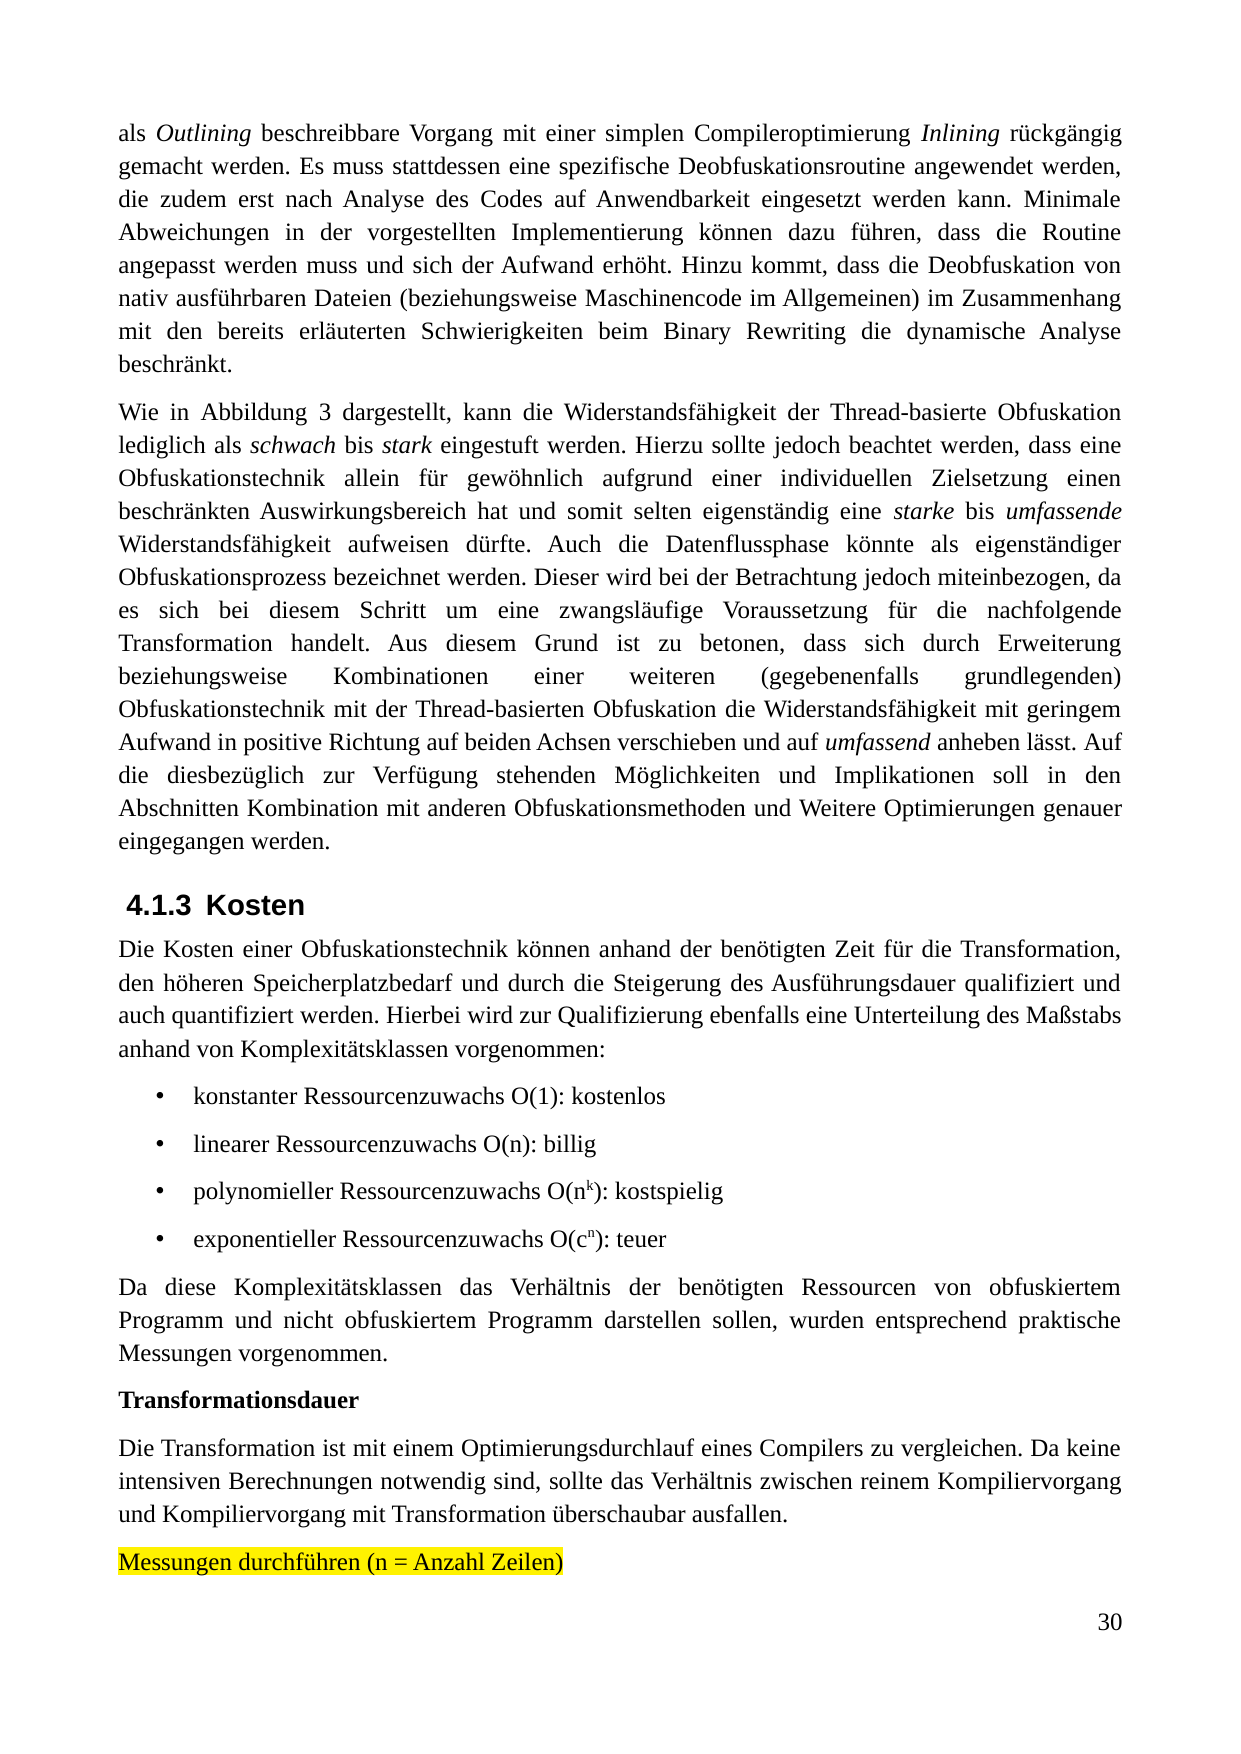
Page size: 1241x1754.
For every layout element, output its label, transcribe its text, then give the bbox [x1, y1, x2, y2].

subtitle Kosten [118, 888, 1122, 922]
list polynomieller Ressourcenzuwachs O(nk): kostspielig [156, 1176, 1122, 1205]
list konstanter Ressourcenzuwachs O(1): kostenlos [156, 1081, 1122, 1110]
list linearer Ressourcenzuwachs O(n): billig [156, 1129, 1122, 1158]
text Wie in Abbildung 3 dargestellt, kann die Widerstandsfähigkeit der Thread-basierte Obfuskation lediglich als schwach bis stark eingestuft werden. Hierzu sollte jedoch beachtet werden, dass eine Obfuskationstechnik allein für gewöhnlich aufgrund einer individuellen Zielsetzung einen beschränkten Auswirkungsbereich hat und somit selten eigenständig eine starke bis umfassende Widerstandsfähigkeit aufweisen dürfte. Auch die Datenflussphase könnte als eigenständiger Obfuskationsprozess bezeichnet werden. Dieser wird bei der Betrachtung jedoch miteinbezogen, da es sich bei diesem Schritt um eine zwangsläufige Voraussetzung für die nachfolgende Transformation handelt. Aus diesem Grund ist zu betonen, dass sich durch Erweiterung beziehungsweise Kombinationen einer weiteren (gegebenenfalls grundlegenden) Obfuskationstechnik mit der Thread-basierten Obfuskation die Widerstandsfähigkeit mit geringem Aufwand in positive Richtung auf beiden Achsen verschieben und auf umfassend anheben lässt. Auf die diesbezüglich zur Verfügung stehenden Möglichkeiten und Implikationen soll in den Abschnitten Kombination mit anderen Obfuskationsmethoden und Weitere Optimierungen genauer eingegangen werden. [118, 397, 1122, 855]
text Da diese Komplexitätsklassen das Verhältnis der benötigten Ressourcen von obfuskiertem Programm und nicht obfuskiertem Programm darstellen sollen, wurden entsprechend praktische Messungen vorgenommen. [118, 1272, 1122, 1366]
text Die Kosten einer Obfuskationstechnik können anhand der benötigten Zeit für die Transformation, den höheren Speicherplatzbedarf und durch die Steigerung des Ausführungsdauer qualifiziert und auch quantifiziert werden. Hierbei wird zur Qualifizierung ebenfalls eine Unterteilung des Maßstabs anhand von Komplexitätsklassen vorgenommen: [118, 934, 1122, 1062]
text Messungen durchführen (n = Anzahl Zeilen) [118, 1547, 1122, 1575]
text Transformationsdauer [118, 1385, 1122, 1414]
text als Outlining beschreibbare Vorgang mit einer simplen Compileroptimierung Inlining rückgängig gemacht werden. Es muss stattdessen eine spezifische Deobfuskationsroutine angewendet werden, die zudem erst nach Analyse des Codes auf Anwendbarkeit eingesetzt werden kann. Minimale Abweichungen in der vorgestellten Implementierung können dazu führen, dass die Routine angepasst werden muss und sich der Aufwand erhöht. Hinzu kommt, dass die Deobfuskation von nativ ausführbaren Dateien (beziehungsweise Maschinencode im Allgemeinen) im Zusammenhang mit den bereits erläuterten Schwierigkeiten beim Binary Rewriting die dynamische Analyse beschränkt. [118, 118, 1122, 378]
list exponentieller Ressourcenzuwachs O(cn): teuer [156, 1224, 1122, 1253]
text Die Transformation ist mit einem Optimierungsdurchlauf eines Compilers zu vergleichen. Da keine intensiven Berechnungen notwendig sind, sollte das Verhältnis zwischen reinem Kompiliervorgang und Kompiliervorgang mit Transformation überschaubar ausfallen. [118, 1433, 1122, 1528]
